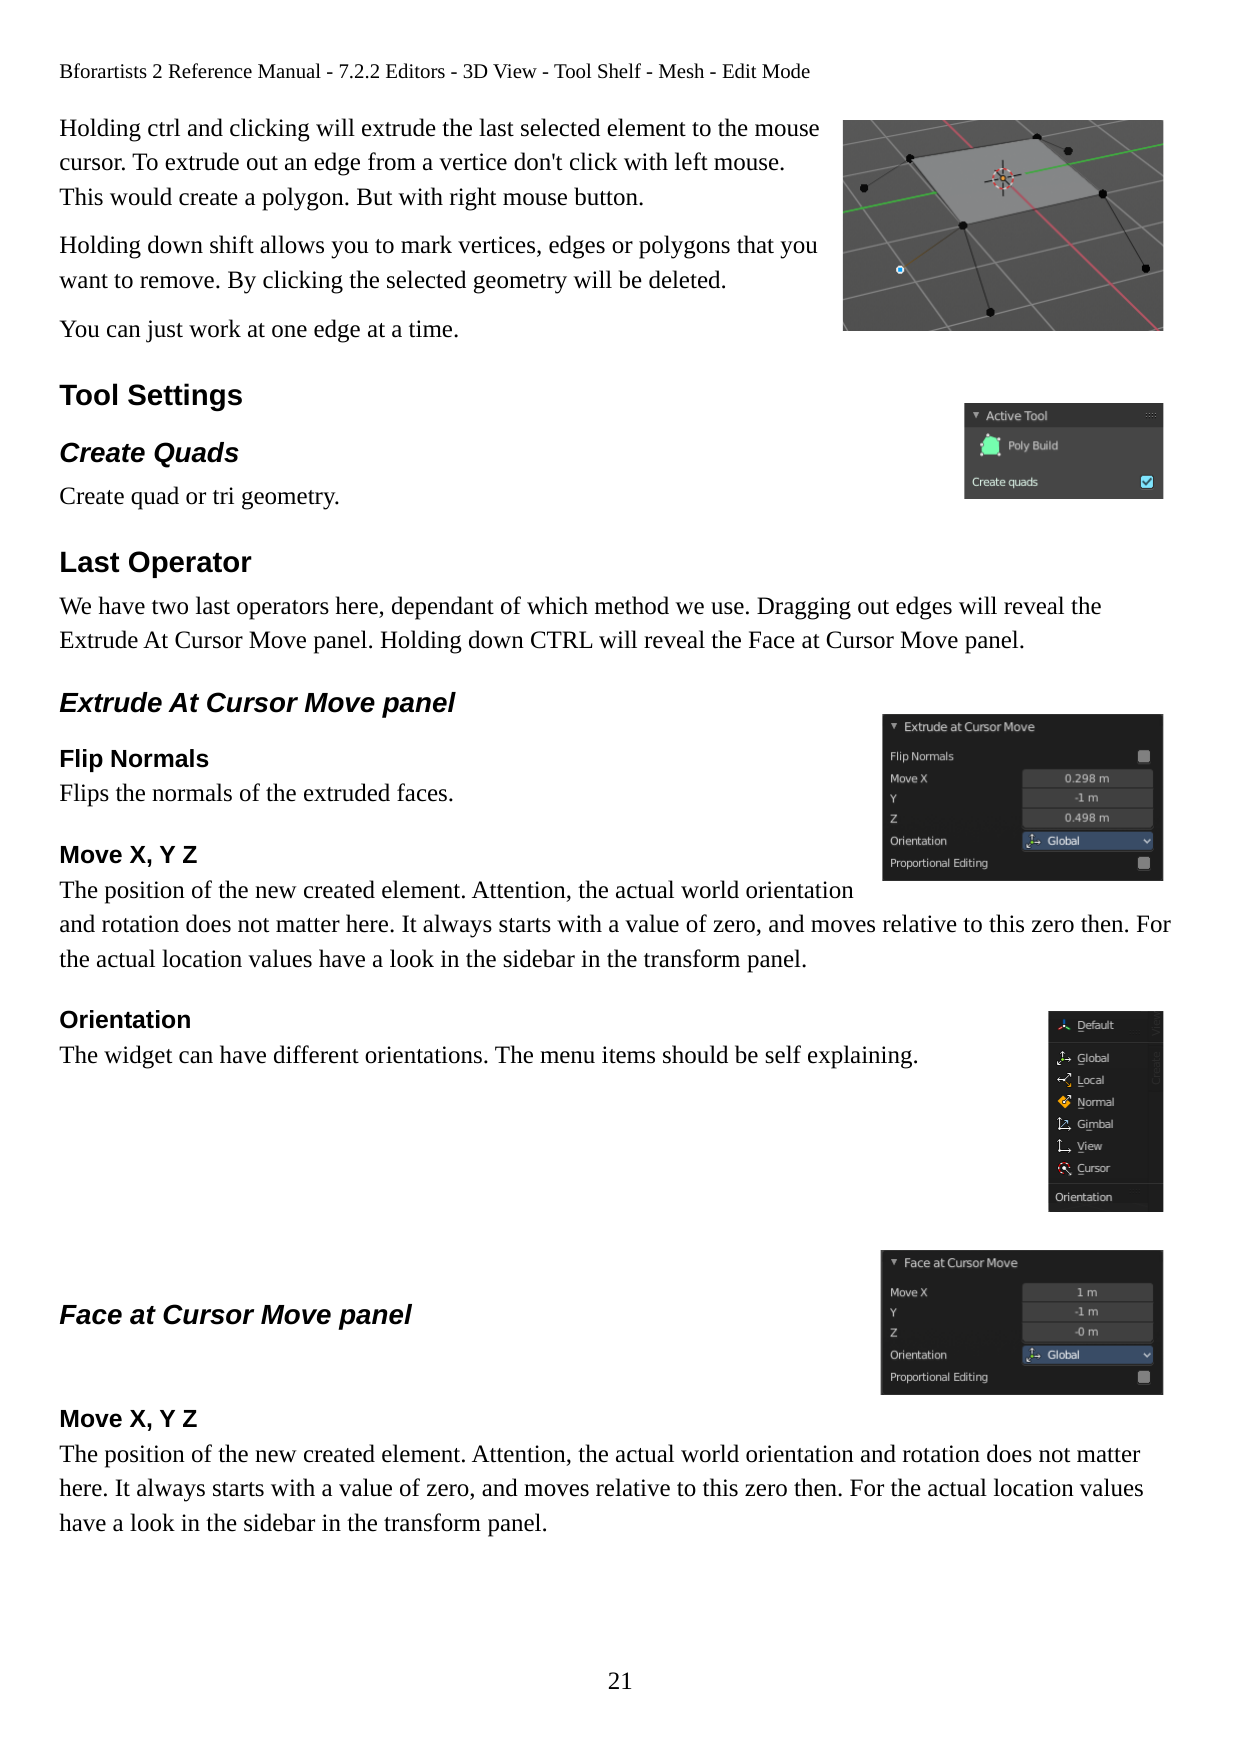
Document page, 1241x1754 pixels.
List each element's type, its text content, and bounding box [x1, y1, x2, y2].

text You can just work at one edge at a time. [59, 314, 1181, 343]
text The position of the new created element. Attention, the actual world orientation and rotation does not matter here. It always starts with a value of zero, and moves relative to this zero then. For the actual location values have a look in the sidebar in the transform panel. [59, 1439, 1181, 1536]
subtitle Flip Normals [59, 744, 882, 772]
text The widget can have different orientations. The menu items should be self explaining. [59, 1040, 1048, 1069]
subtitle Orientation [59, 1005, 1181, 1034]
text We have two last operators here, dependant of which method we use. Dragging out edges will reveal the Extrude At Cursor Move panel. Holding down CTRL will reveal the Face at Cursor Move panel. [59, 591, 1181, 654]
picture [880, 1250, 1164, 1395]
subtitle [1164, 437, 1181, 468]
subtitle Tool Settings [59, 378, 1181, 412]
picture [842, 120, 1164, 331]
subtitle [1164, 1298, 1181, 1330]
subtitle [1164, 840, 1181, 869]
subtitle [1164, 744, 1181, 772]
picture [964, 403, 1164, 499]
subtitle Extrude At Cursor Move panel [59, 687, 1181, 719]
text Holding ctrl and clicking will extrude the last selected element to the mouse cursor. To extrude out an edge from a vertice don't click with left mouse. This would create a polygon. But with right mouse button. [59, 113, 1181, 210]
subtitle Last Operator [59, 544, 1181, 578]
subtitle Face at Cursor Move panel [59, 1298, 880, 1330]
text The position of the new created element. Attention, the actual world orientation and rotation does not matter here. It always starts with a value of zero, and moves relative to this zero then. For the actual location values have a look in the sidebar in the transform panel. [59, 875, 1181, 973]
text Flips the normals of the extruded faces. [59, 778, 882, 807]
text Holding down shift allows you to mark vertices, edges or polygons that you want to remove. By clicking the selected geometry will be deleted. [59, 231, 842, 294]
subtitle Create Quads [59, 437, 964, 468]
subtitle Move X, Y Z [59, 1404, 1181, 1432]
subtitle Move X, Y Z [59, 840, 882, 869]
picture [1048, 1011, 1164, 1212]
picture [882, 714, 1164, 881]
text Create quad or tri geometry. [59, 481, 1181, 510]
